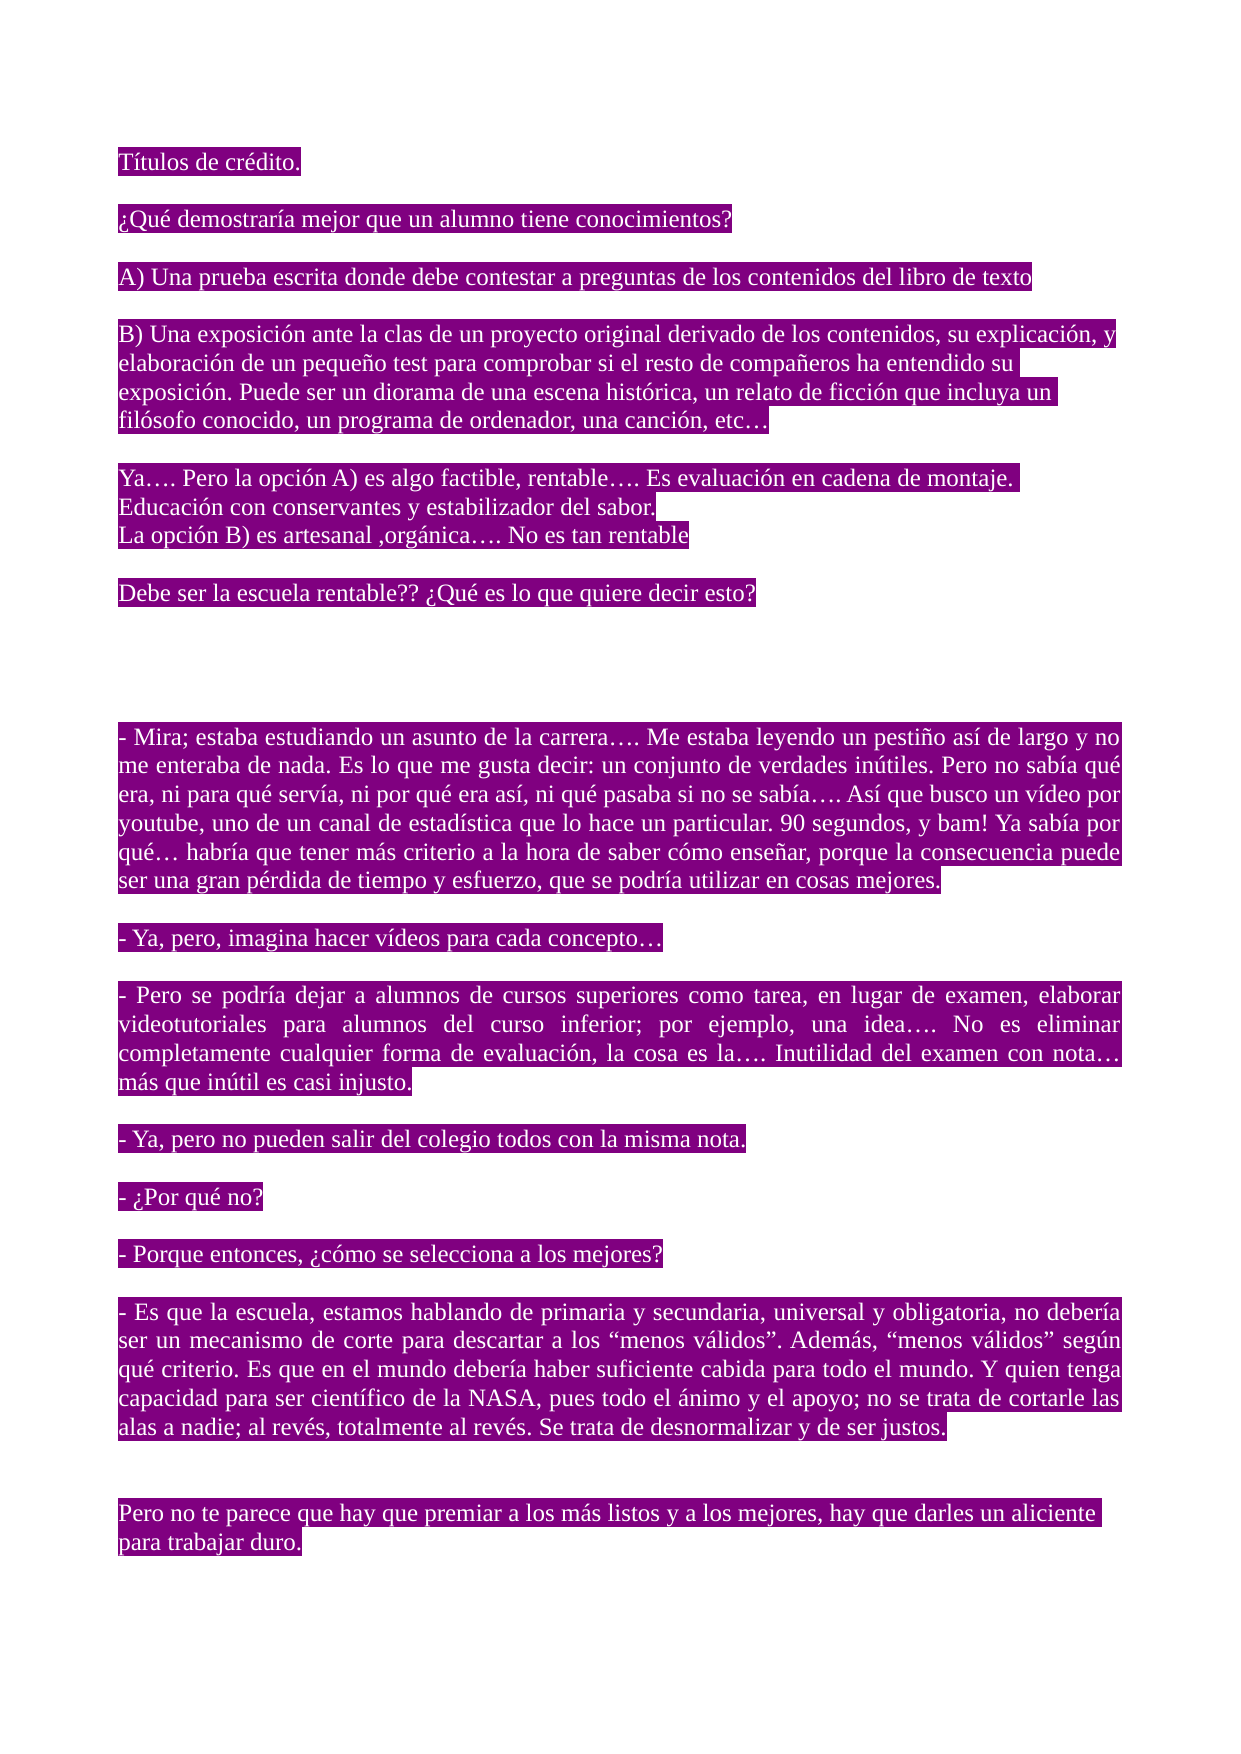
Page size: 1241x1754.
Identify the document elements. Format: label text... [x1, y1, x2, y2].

text - Porque entonces, ¿cómo se selecciona a los mejores? [118, 1239, 1122, 1268]
text - ¿Por qué no? [118, 1182, 1122, 1211]
text La opción B) es artesanal ,orgánica…. No es tan rentable [118, 521, 1122, 549]
text ¿Qué demostraría mejor que un alumno tiene conocimientos? [118, 204, 1122, 233]
text - Ya, pero no pueden salir del colegio todos con la misma nota. [118, 1124, 1122, 1153]
text A) Una prueba escrita donde debe contestar a preguntas de los contenidos del libro de texto [118, 262, 1122, 291]
text - Mira; estaba estudiando un asunto de la carrera…. Me estaba leyendo un pestiño así de largo y no me enteraba de nada. Es lo que me gusta decir: un conjunto de verdades inútiles. Pero no sabía qué era, ni para qué servía, ni por qué era así, ni qué pasaba si no se sabía…. Así que busco un vídeo por youtube, uno de un canal de estadística que lo hace un particular. 90 segundos, y bam! Ya sabía por qué… habría que tener más criterio a la hora de saber cómo enseñar, porque la consecuencia puede ser una gran pérdida de tiempo y esfuerzo, que se podría utilizar en cosas mejores. [118, 722, 1122, 894]
text - Ya, pero, imagina hacer vídeos para cada concepto… [118, 923, 1122, 952]
text - Pero se podría dejar a alumnos de cursos superiores como tarea, en lugar de examen, elaborar videotutoriales para alumnos del curso inferior; por ejemplo, una idea…. No es eliminar completamente cualquier forma de evaluación, la cosa es la…. Inutilidad del examen con nota… más que inútil es casi injusto. [118, 981, 1122, 1096]
text B) Una exposición ante la clas de un proyecto original derivado de los contenidos, su explicación, y elaboración de un pequeño test para comprobar si el resto de compañeros ha entendido su exposición. Puede ser un diorama de una escena histórica, un relato de ficción que incluya un filósofo conocido, un programa de ordenador, una canción, etc… [118, 319, 1122, 434]
text Ya…. Pero la opción A) es algo factible, rentable…. Es evaluación en cadena de montaje. Educación con conservantes y estabilizador del sabor. [118, 463, 1122, 521]
text Pero no te parece que hay que premiar a los más listos y a los mejores, hay que darles un aliciente para trabajar duro. [118, 1498, 1122, 1556]
text Debe ser la escuela rentable?? ¿Qué es lo que quiere decir esto? [118, 578, 1122, 607]
text Títulos de crédito. [118, 147, 1122, 176]
text - Es que la escuela, estamos hablando de primaria y secundaria, universal y obligatoria, no debería ser un mecanismo de corte para descartar a los “menos válidos”. Además, “menos válidos” según qué criterio. Es que en el mundo debería haber suficiente cabida para todo el mundo. Y quien tenga capacidad para ser científico de la NASA, pues todo el ánimo y el apoyo; no se trata de cortarle las alas a nadie; al revés, totalmente al revés. Se trata de desnormalizar y de ser justos. [118, 1297, 1122, 1441]
